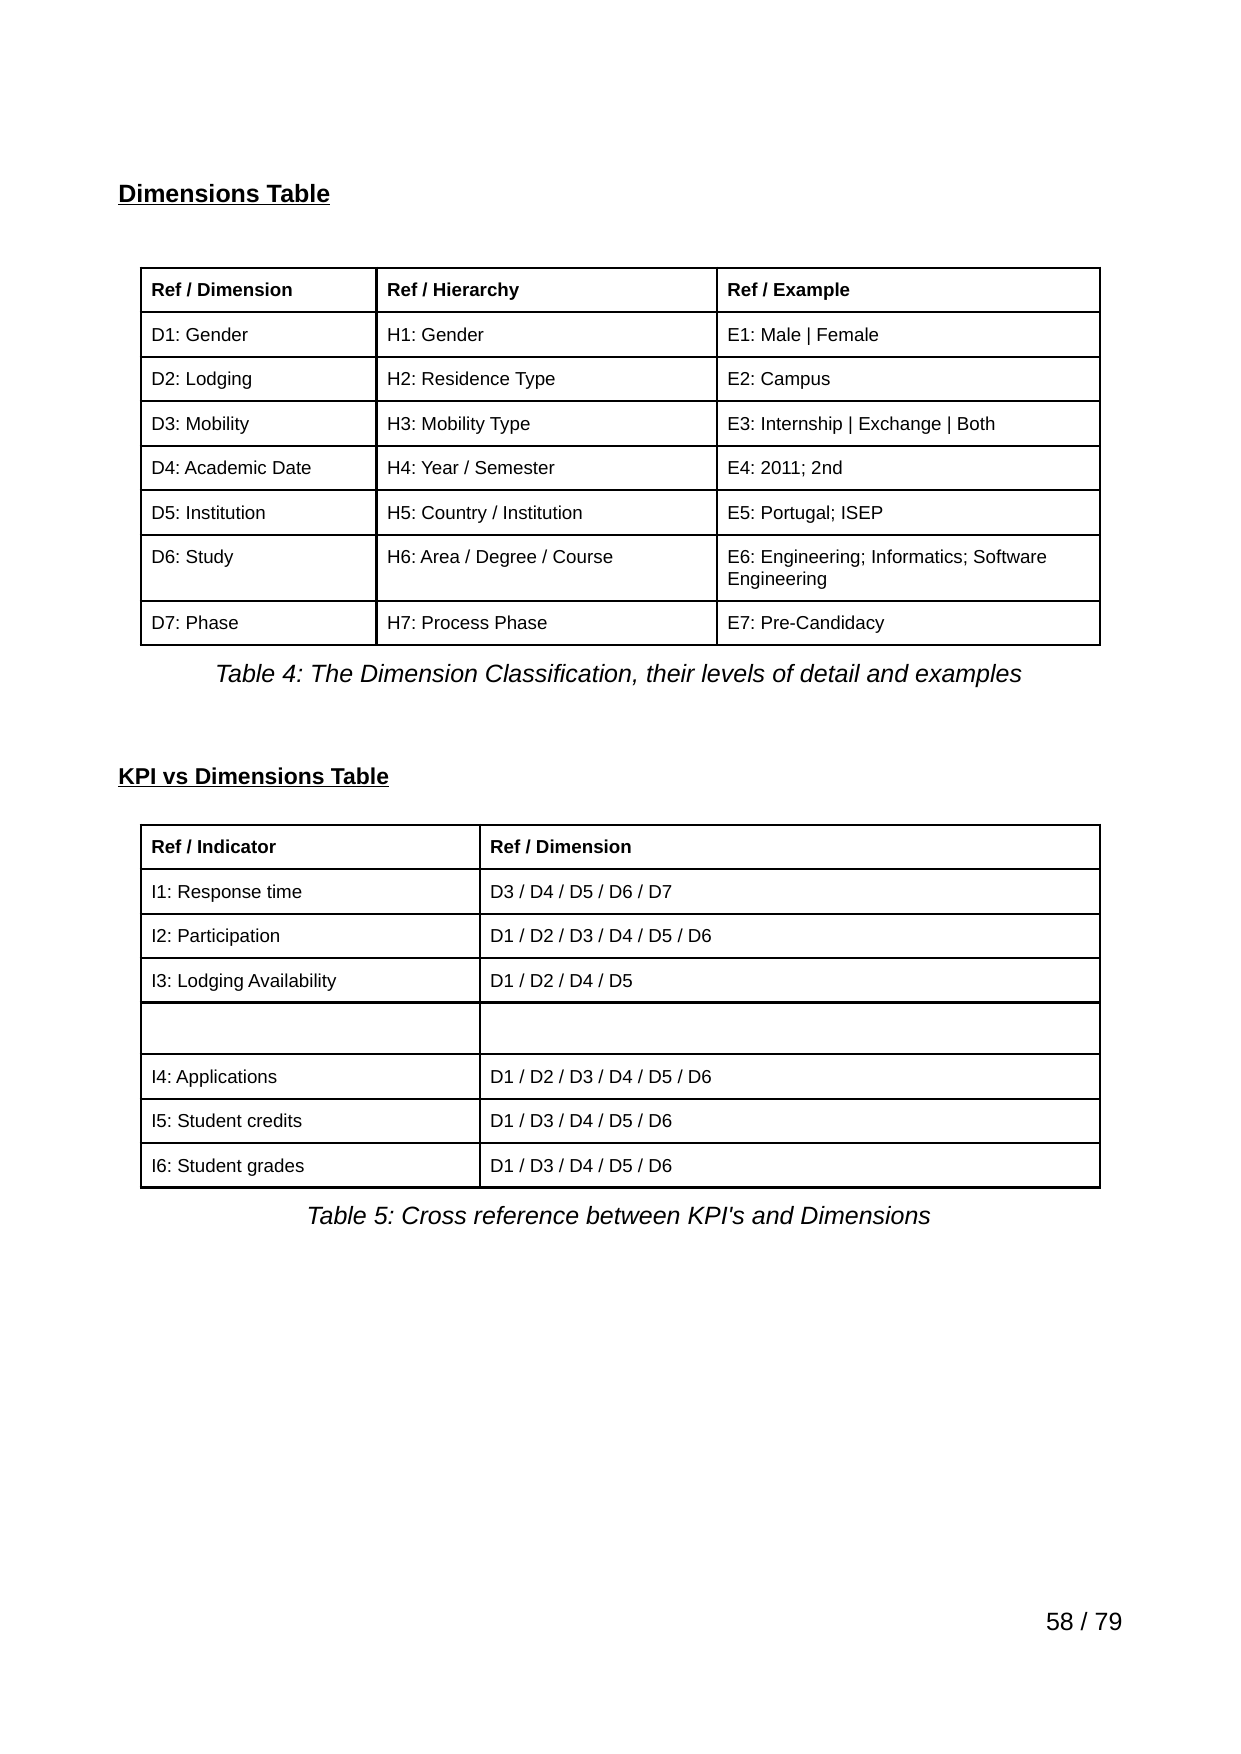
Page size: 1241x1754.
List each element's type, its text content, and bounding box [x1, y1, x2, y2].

text KPI vs Dimensions Table [118, 763, 1122, 789]
table_cell E2: Campus [718, 358, 1099, 400]
table_cell D2: Lodging [142, 358, 375, 400]
table_header Ref / Indicator [142, 826, 479, 868]
table_cell D4: Academic Date [142, 447, 375, 489]
table_cell I6: Student grades [142, 1144, 479, 1186]
text Table 4: The Dimension Classification, their levels of detail and examples [118, 658, 1122, 687]
table_cell E6: Engineering; Informatics; Software Engineering [718, 536, 1099, 599]
table_cell H4: Year / Semester [378, 447, 716, 489]
table_cell D6: Study [142, 536, 375, 599]
table_cell H3: Mobility Type [378, 402, 716, 444]
text Dimensions Table [118, 178, 1122, 207]
table_cell E5: Portugal; ISEP [718, 491, 1099, 533]
table_header Ref / Hierarchy [378, 269, 716, 311]
text Table 5: Cross reference between KPI's and Dimensions [118, 1201, 1122, 1230]
table_cell D1: Gender [142, 313, 375, 356]
table_cell E7: Pre-Candidacy [718, 602, 1099, 644]
table_cell I4: Applications [142, 1055, 479, 1097]
table_cell H6: Area / Degree / Course [378, 536, 716, 599]
table_cell D7: Phase [142, 602, 375, 644]
table_cell D1 / D3 / D4 / D5 / D6 [481, 1144, 1099, 1186]
table_cell I3: Lodging Availability [142, 959, 479, 1001]
table_cell D1 / D3 / D4 / D5 / D6 [481, 1100, 1099, 1142]
table_cell D5: Institution [142, 491, 375, 533]
table_cell H2: Residence Type [378, 358, 716, 400]
table_cell [142, 1004, 479, 1053]
table_cell E1: Male | Female [718, 313, 1099, 356]
table_cell D1 / D2 / D3 / D4 / D5 / D6 [481, 1055, 1099, 1097]
table_cell D3: Mobility [142, 402, 375, 444]
table_cell I5: Student credits [142, 1100, 479, 1142]
table_cell [481, 1004, 1099, 1053]
table_header Ref / Example [718, 269, 1099, 311]
table_cell H7: Process Phase [378, 602, 716, 644]
table_cell H1: Gender [378, 313, 716, 356]
table_cell H5: Country / Institution [378, 491, 716, 533]
table_header Ref / Dimension [142, 269, 375, 311]
table_cell E4: 2011; 2nd [718, 447, 1099, 489]
table_cell D1 / D2 / D4 / D5 [481, 959, 1099, 1001]
table_cell D3 / D4 / D5 / D6 / D7 [481, 870, 1099, 912]
table_header Ref / Dimension [481, 826, 1099, 868]
table_cell E3: Internship | Exchange | Both [718, 402, 1099, 444]
table_cell I2: Participation [142, 915, 479, 957]
table_cell D1 / D2 / D3 / D4 / D5 / D6 [481, 915, 1099, 957]
table_cell I1: Response time [142, 870, 479, 912]
